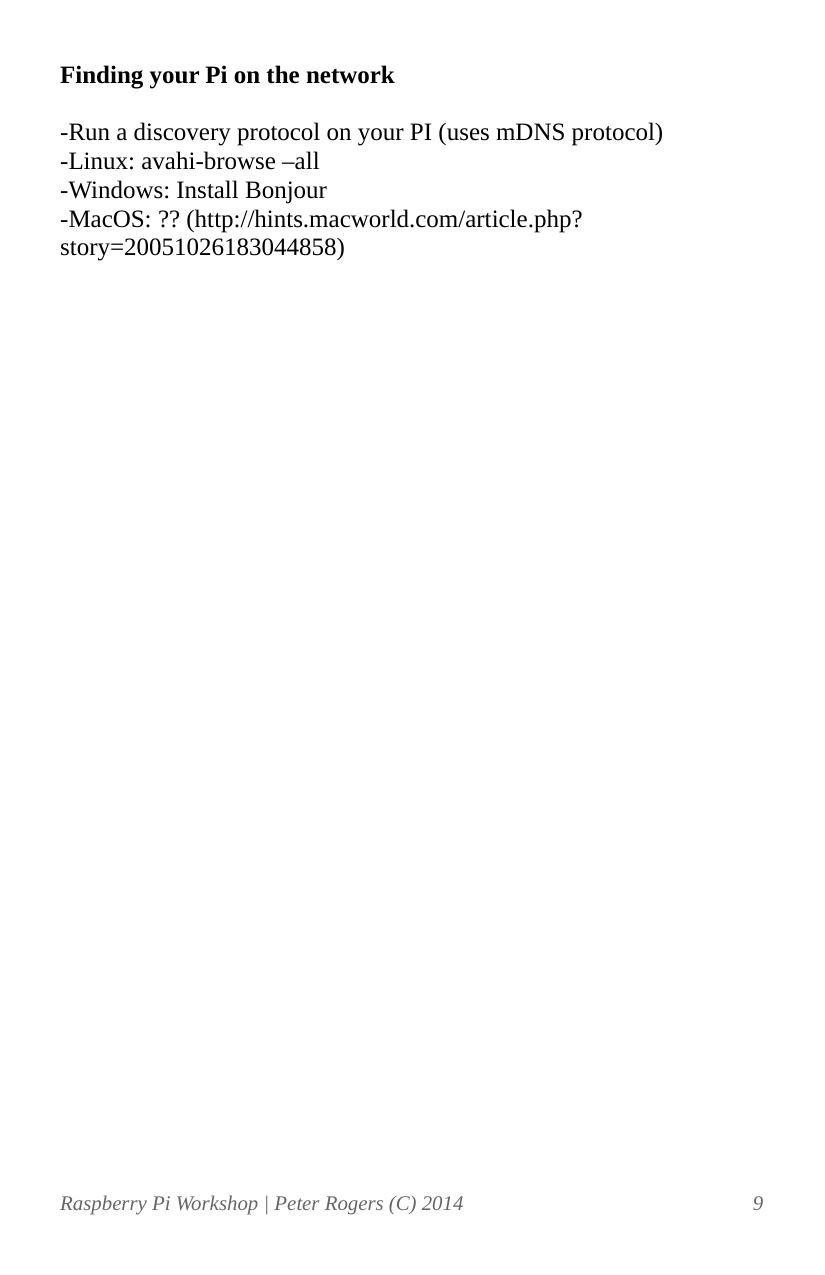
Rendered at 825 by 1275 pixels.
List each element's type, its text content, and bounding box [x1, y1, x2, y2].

text -Linux: avahi-browse –all [60, 146, 765, 175]
text -MacOS: ?? (http://hints.macworld.com/article.php?story=20051026183044858) [60, 204, 765, 261]
text -Windows: Install Bonjour [60, 175, 765, 204]
text -Run a discovery protocol on your PI (uses mDNS protocol) [60, 117, 765, 146]
text Finding your Pi on the network [60, 60, 765, 89]
